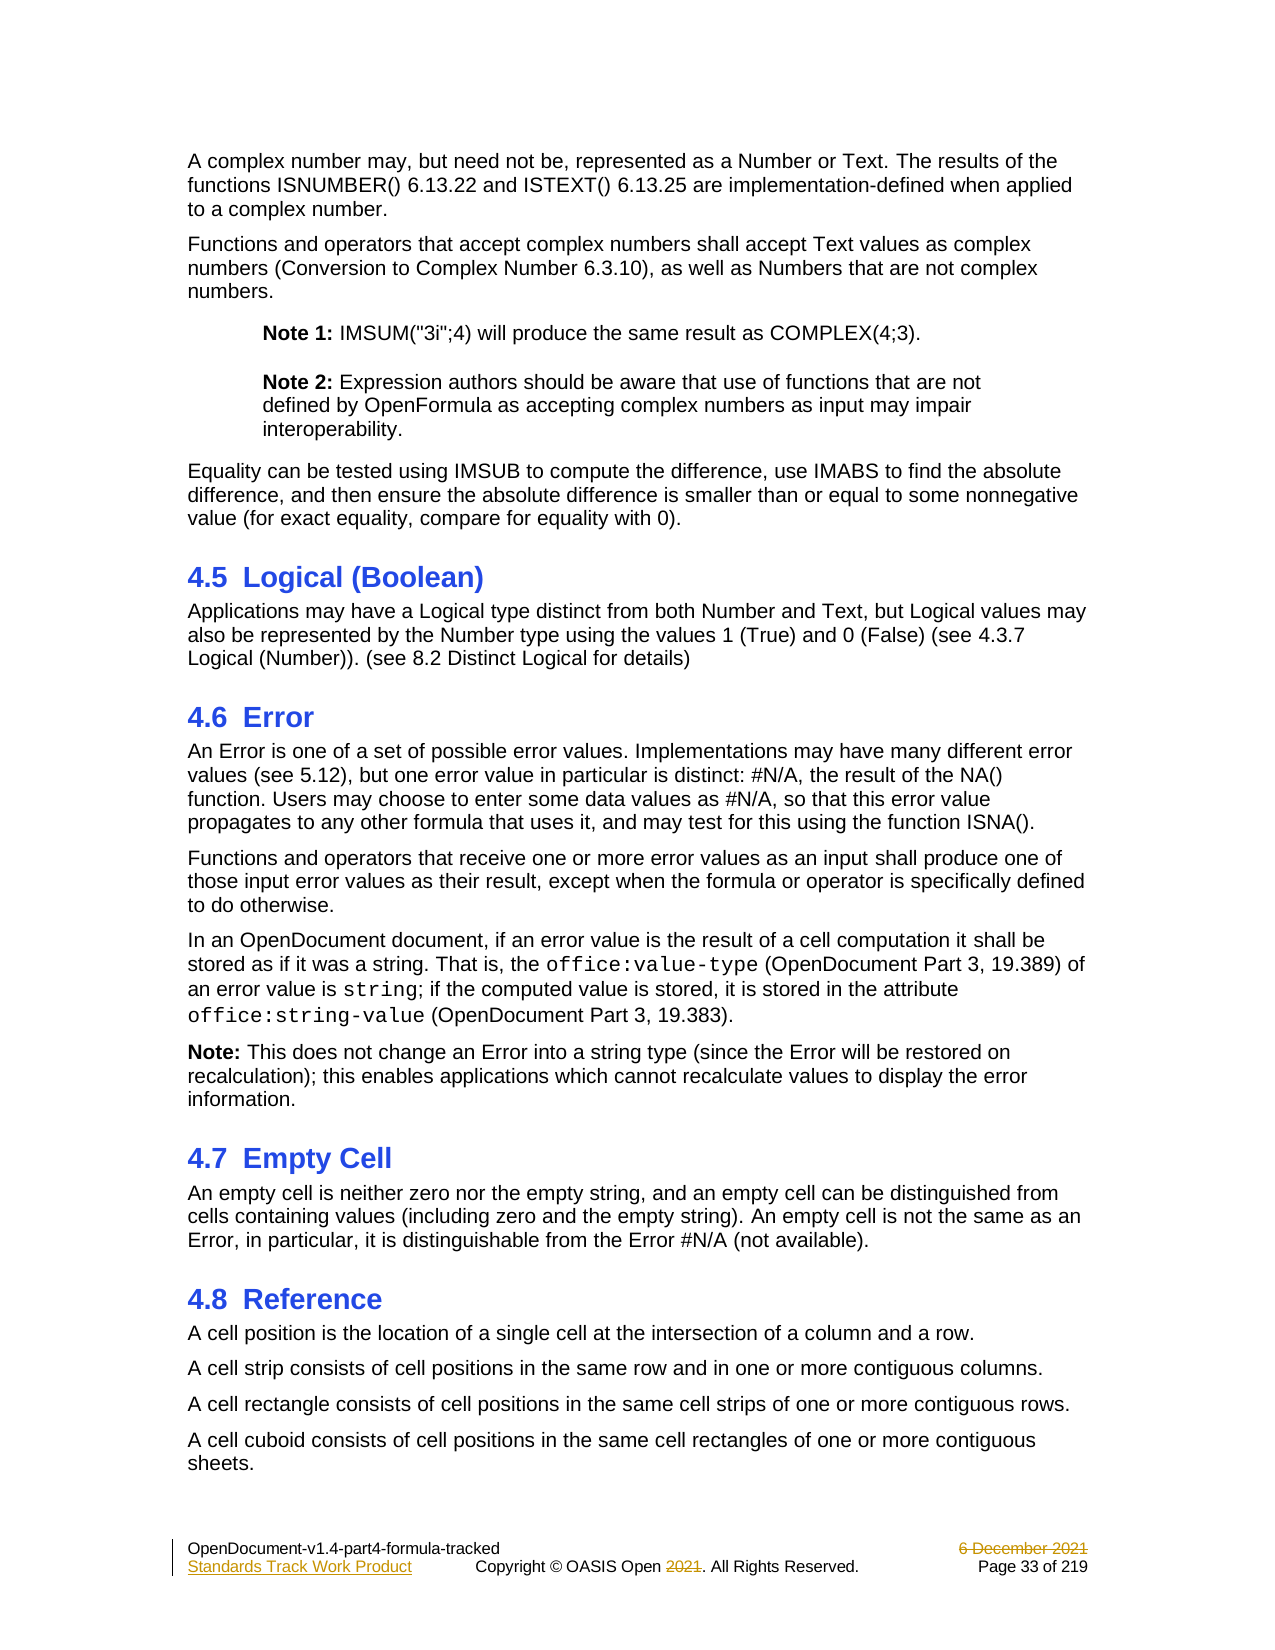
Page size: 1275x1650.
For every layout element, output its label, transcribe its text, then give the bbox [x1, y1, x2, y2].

text Equality can be tested using IMSUB to compute the difference, use IMABS to find the absolute difference, and then ensure the absolute difference is smaller than or equal to some nonnegative value (for exact equality, compare for equality with 0). [187, 459, 1088, 530]
subtitle Error [187, 701, 1088, 734]
text Functions and operators that accept complex numbers shall accept Text values as complex numbers (Conversion to Complex Number 6.3.10), as well as Numbers that are not complex numbers. [187, 233, 1088, 303]
subtitle Reference [187, 1283, 1088, 1315]
text An empty cell is neither zero nor the empty string, and an empty cell can be distinguished from cells containing values (including zero and the empty string). An empty cell is not the same as an Error, in particular, it is distinguishable from the Error #N/A (not available). [187, 1181, 1088, 1252]
text Applications may have a Logical type distinct from both Number and Text, but Logical values may also be represented by the Number type using the values 1 (True) and 0 (False) (see 4.3.7 Logical (Number)). (see 8.2 Distinct Logical for details) [187, 600, 1088, 670]
text Note: This does not change an Error into a string type (since the Error will be restored on recalculation); this enables applications which cannot recalculate values to display the error information. [187, 1041, 1088, 1111]
text A complex number may, but need not be, represented as a Number or Text. The results of the functions ISNUMBER() 6.13.22 and ISTEXT() 6.13.25 are implementation-defined when applied to a complex number. [187, 150, 1088, 221]
text In an OpenDocument document, if an error value is the result of a cell computation it shall be stored as if it was a string. That is, the office:value-type (OpenDocument Part 3, 19.389) of an error value is string; if the computed value is stored, it is stored in the attribute office:string-value (OpenDocument Part 3, 19.383). [187, 929, 1088, 1029]
text A cell position is the location of a single cell at the intersection of a column and a row. [187, 1321, 1088, 1345]
text A cell cuboid consists of cell positions in the same cell rectangles of one or more contiguous sheets. [187, 1428, 1088, 1475]
text An Error is one of a set of possible error values. Implementations may have many different error values (see 5.12), but one error value in particular is distinct: #N/A, the result of the NA() function. Users may choose to enter some data values as #N/A, so that this error value propagates to any other formula that uses it, and may test for this using the function ISNA(). [187, 740, 1088, 834]
text A cell rectangle consists of cell positions in the same cell strips of one or more contiguous rows. [187, 1392, 1088, 1416]
subtitle Logical (Boolean) [187, 561, 1088, 594]
subtitle Empty Cell [187, 1142, 1088, 1175]
text Functions and operators that receive one or more error values as an input shall produce one of those input error values as their result, except when the formula or operator is specifically defined to do otherwise. [187, 846, 1088, 917]
text Note 2: Expression authors should be aware that use of functions that are not defined by OpenFormula as accepting complex numbers as input may impair interoperability. [262, 370, 1013, 441]
text A cell strip consists of cell positions in the same row and in one or more contiguous columns. [187, 1357, 1088, 1380]
text Note 1: IMSUM("3i";4) will produce the same result as COMPLEX(4;3). [262, 322, 1013, 345]
